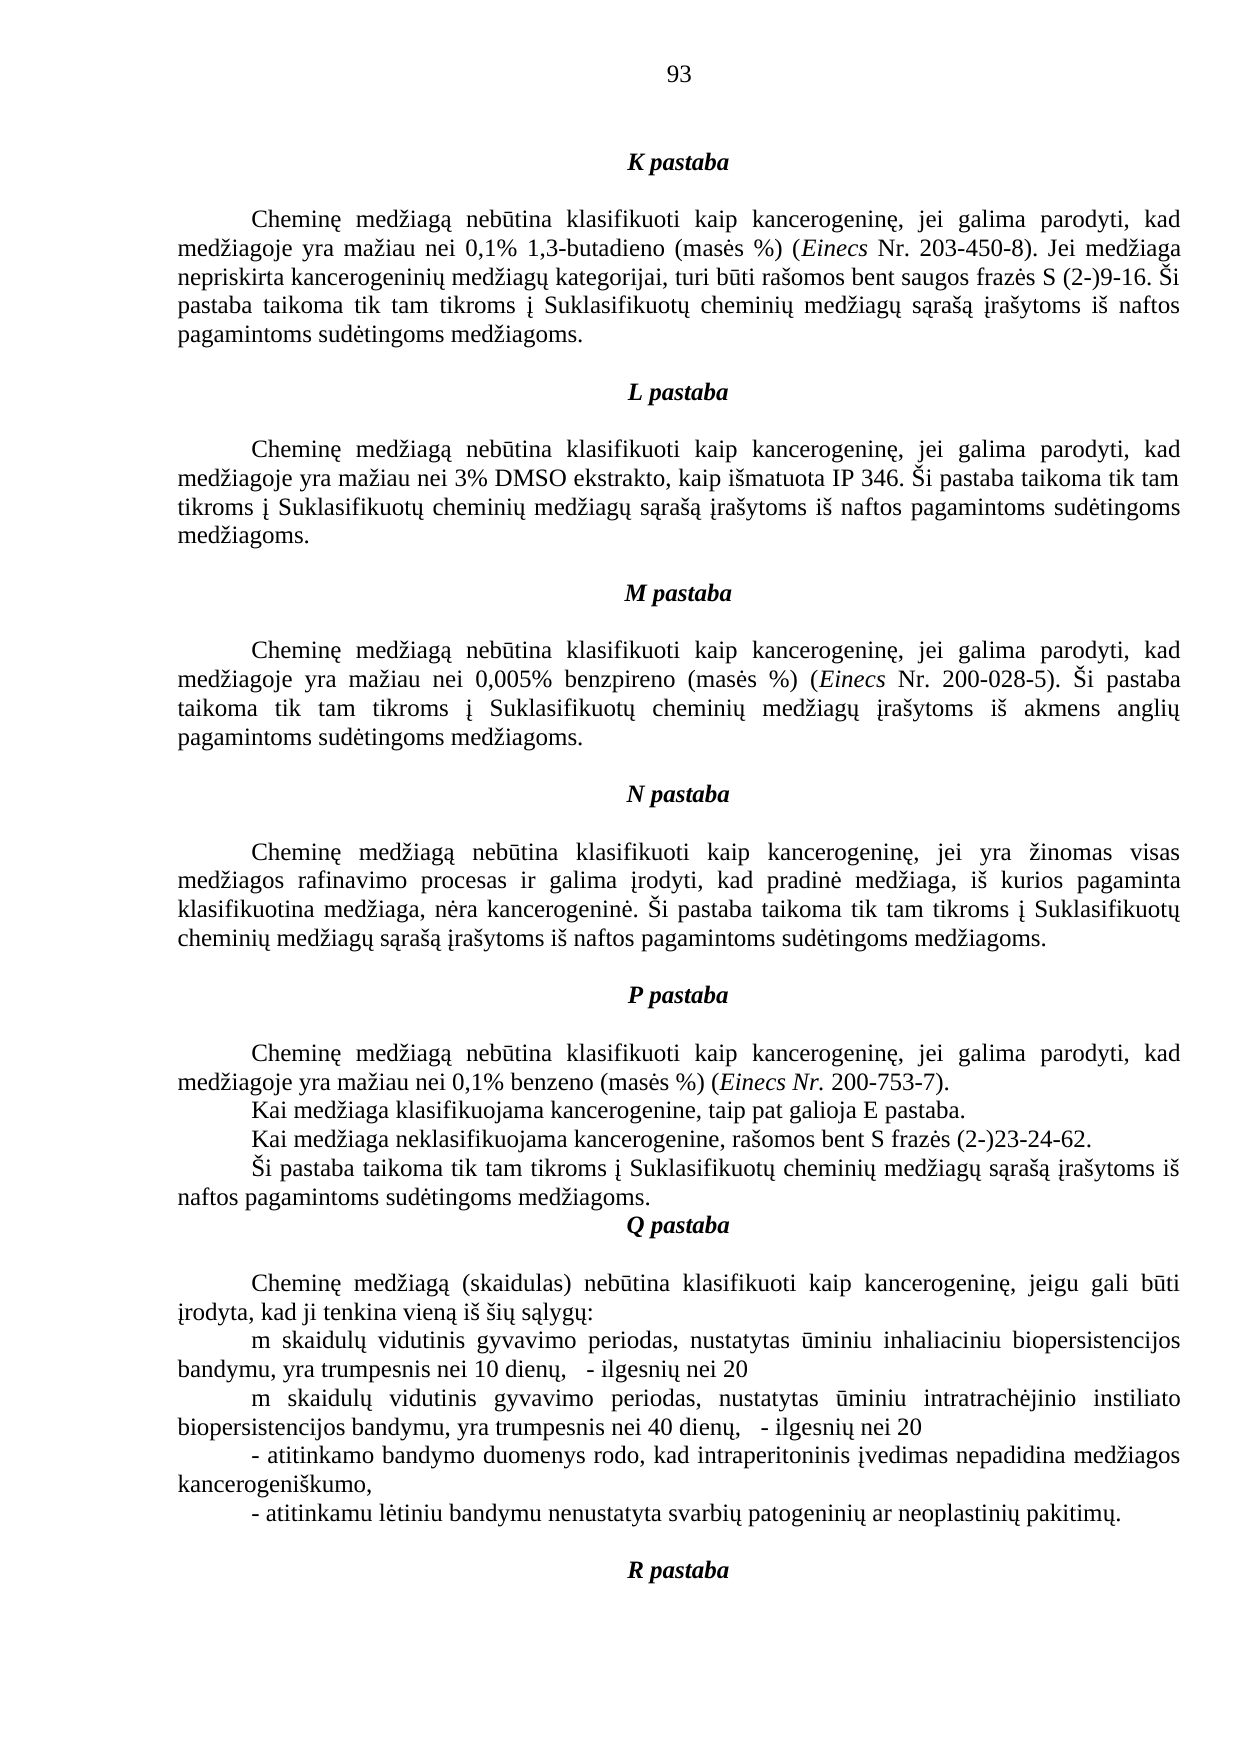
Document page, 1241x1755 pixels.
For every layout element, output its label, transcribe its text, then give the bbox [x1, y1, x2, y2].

text M pastaba [177, 578, 1181, 607]
text Ši pastaba taikoma tik tam tikroms į Suklasifikuotų cheminių medžiagų sąrašą įrašytoms iš naftos pagamintoms sudėtingoms medžiagoms. [177, 1153, 1181, 1211]
text Kai medžiaga neklasifikuojama kancerogenine, rašomos bent S frazės (2-)23-24-62. [177, 1124, 1181, 1153]
text Kai medžiaga klasifikuojama kancerogenine, taip pat galioja E pastaba. [177, 1096, 1181, 1124]
text Q pastaba [177, 1211, 1181, 1239]
text R pastaba [177, 1556, 1181, 1584]
text Cheminę medžiagą nebūtina klasifikuoti kaip kancerogeninę, jei galima parodyti, kad medžiagoje yra mažiau nei 0,005% benzpireno (masės %) (Einecs Nr. 200-028-5). Ši pastaba taikoma tik tam tikroms į Suklasifikuotų cheminių medžiagų įrašytoms iš akmens anglių pagamintoms sudėtingoms medžiagoms. [177, 636, 1181, 751]
text K pastaba [177, 147, 1181, 176]
text Cheminę medžiagą (skaidulas) nebūtina klasifikuoti kaip kancerogeninę, jeigu gali būti įrodyta, kad ji tenkina vieną iš šių sąlygų: [177, 1268, 1181, 1326]
text N pastaba [177, 779, 1181, 808]
text Cheminę medžiagą nebūtina klasifikuoti kaip kancerogeninę, jei yra žinomas visas medžiagos rafinavimo procesas ir galima įrodyti, kad pradinė medžiaga, iš kurios pagaminta klasifikuotina medžiaga, nėra kancerogeninė. Ši pastaba taikoma tik tam tikroms į Suklasifikuotų cheminių medžiagų sąrašą įrašytoms iš naftos pagamintoms sudėtingoms medžiagoms. [177, 837, 1181, 952]
text P pastaba [177, 981, 1181, 1009]
text - atitinkamo bandymo duomenys rodo, kad intraperitoninis įvedimas nepadidina medžiagos kancerogeniškumo, [177, 1441, 1181, 1498]
text Cheminę medžiagą nebūtina klasifikuoti kaip kancerogeninę, jei galima parodyti, kad medžiagoje yra mažiau nei 3% DMSO ekstrakto, kaip išmatuota IP 346. Ši pastaba taikoma tik tam tikroms į Suklasifikuotų cheminių medžiagų sąrašą įrašytoms iš naftos pagamintoms sudėtingoms medžiagoms. [177, 434, 1181, 549]
text Cheminę medžiagą nebūtina klasifikuoti kaip kancerogeninę, jei galima parodyti, kad medžiagoje yra mažiau nei 0,1% 1,3-butadieno (masės %) (Einecs Nr. 203-450-8). Jei medžiaga nepriskirta kancerogeninių medžiagų kategorijai, turi būti rašomos bent saugos frazės S (2-)9-16. Ši pastaba taikoma tik tam tikroms į Suklasifikuotų cheminių medžiagų sąrašą įrašytoms iš naftos pagamintoms sudėtingoms medžiagoms. [177, 204, 1181, 348]
text L pastaba [177, 377, 1181, 406]
text Cheminę medžiagą nebūtina klasifikuoti kaip kancerogeninę, jei galima parodyti, kad medžiagoje yra mažiau nei 0,1% benzeno (masės %) (Einecs Nr. 200-753-7). [177, 1038, 1181, 1096]
text m skaidulų vidutinis gyvavimo periodas, nustatytas ūminiu inhaliaciniu biopersistencijos bandymu, yra trumpesnis nei 10 dienų,- ilgesnių nei 20 [177, 1326, 1181, 1383]
text - atitinkamu lėtiniu bandymu nenustatyta svarbių patogeninių ar neoplastinių pakitimų. [177, 1498, 1181, 1527]
text m skaidulų vidutinis gyvavimo periodas, nustatytas ūminiu intratrachėjinio instiliato biopersistencijos bandymu, yra trumpesnis nei 40 dienų,- ilgesnių nei 20 [177, 1383, 1181, 1441]
